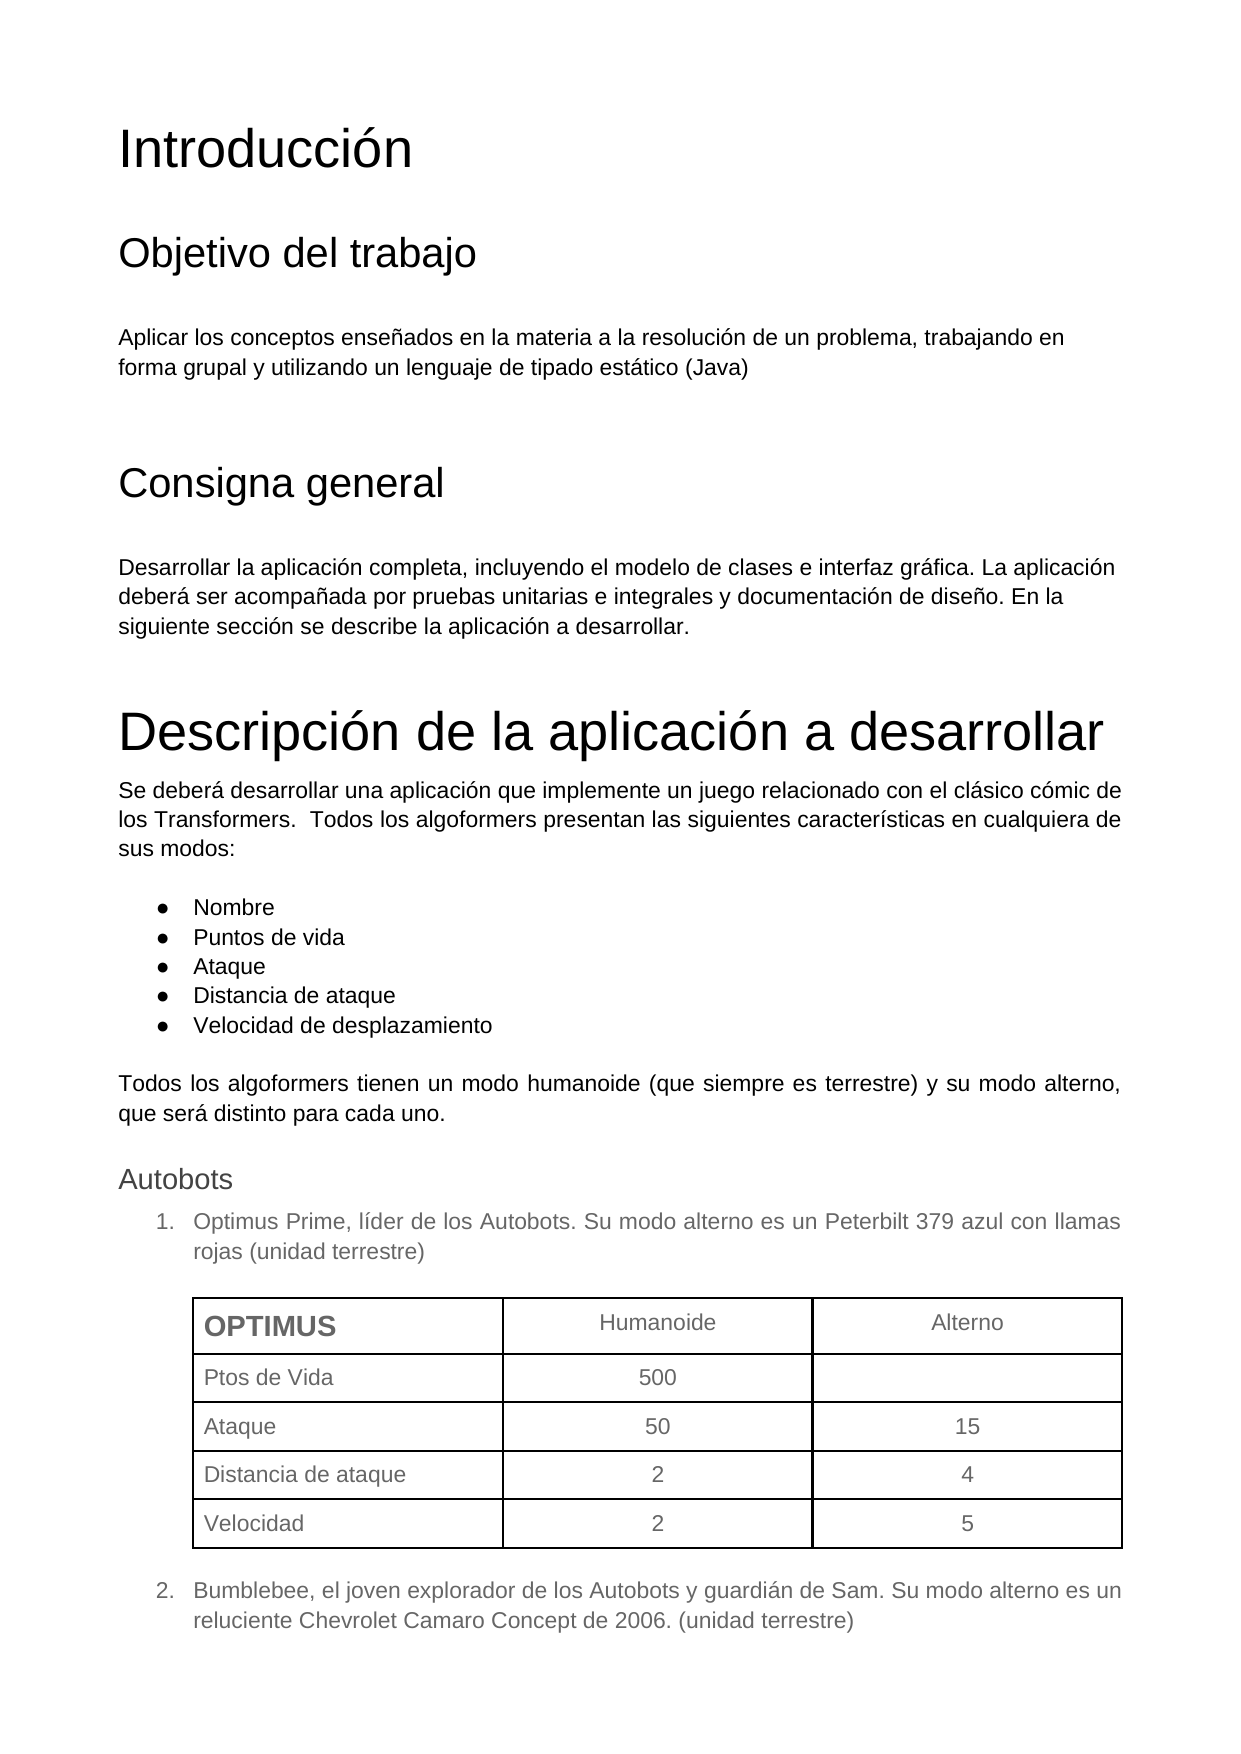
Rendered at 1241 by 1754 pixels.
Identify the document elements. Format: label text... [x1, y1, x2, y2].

table_cell 2 [504, 1452, 811, 1498]
table_cell Ataque [194, 1403, 502, 1450]
text Todos los algoformers tienen un modo humanoide (que siempre es terrestre) y su modo alterno, que será distinto para cada uno. [118, 1071, 1122, 1126]
text Desarrollar la aplicación completa, incluyendo el modelo de clases e interfaz gráfica. La aplicación deberá ser acompañada por pruebas unitarias e integrales y documentación de diseño. En la siguiente sección se describe la aplicación a desarrollar. [118, 555, 1122, 639]
table_cell Distancia de ataque [194, 1452, 502, 1498]
table_cell 500 [504, 1355, 811, 1401]
subtitle Autobots [118, 1163, 1122, 1196]
table_header OPTIMUS [194, 1299, 502, 1353]
table_header Humanoide [504, 1299, 811, 1353]
table_cell 2 [504, 1500, 811, 1547]
table_cell 50 [504, 1403, 811, 1450]
title Introducción [118, 118, 1122, 179]
text Aplicar los conceptos enseñados en la materia a la resolución de un problema, trabajando en forma grupal y utilizando un lenguaje de tipado estático (Java) [118, 325, 1122, 380]
list Velocidad de desplazamiento [156, 1012, 1122, 1038]
list Ataque [156, 954, 1122, 979]
list Puntos de vida [156, 924, 1122, 950]
table_cell [814, 1355, 1121, 1401]
table_header Alterno [814, 1299, 1121, 1353]
list Nombre [156, 895, 1122, 921]
title Descripción de la aplicación a desarrollar [118, 702, 1122, 762]
subtitle Objetivo del trabajo [118, 229, 1122, 276]
table_cell Velocidad [194, 1500, 502, 1547]
subtitle Consigna general [118, 459, 1122, 506]
text Se deberá desarrollar una aplicación que implemente un juego relacionado con el clásico cómic de los Transformers. Todos los algoformers presentan las siguientes características en cualquiera de sus modos: [118, 777, 1122, 862]
table_cell 15 [814, 1403, 1121, 1450]
table_cell 4 [814, 1452, 1121, 1498]
table_cell 5 [814, 1500, 1121, 1547]
table_cell Ptos de Vida [194, 1355, 502, 1401]
list Distancia de ataque [156, 983, 1122, 1009]
list Bumblebee, el joven explorador de los Autobots y guardián de Sam. Su modo alterno es un reluciente Chevrolet Camaro Concept de 2006. (unidad terrestre) [156, 1578, 1122, 1633]
list Optimus Prime, líder de los Autobots. Su modo alterno es un Peterbilt 379 azul con llamas rojas (unidad terrestre) [156, 1209, 1122, 1264]
